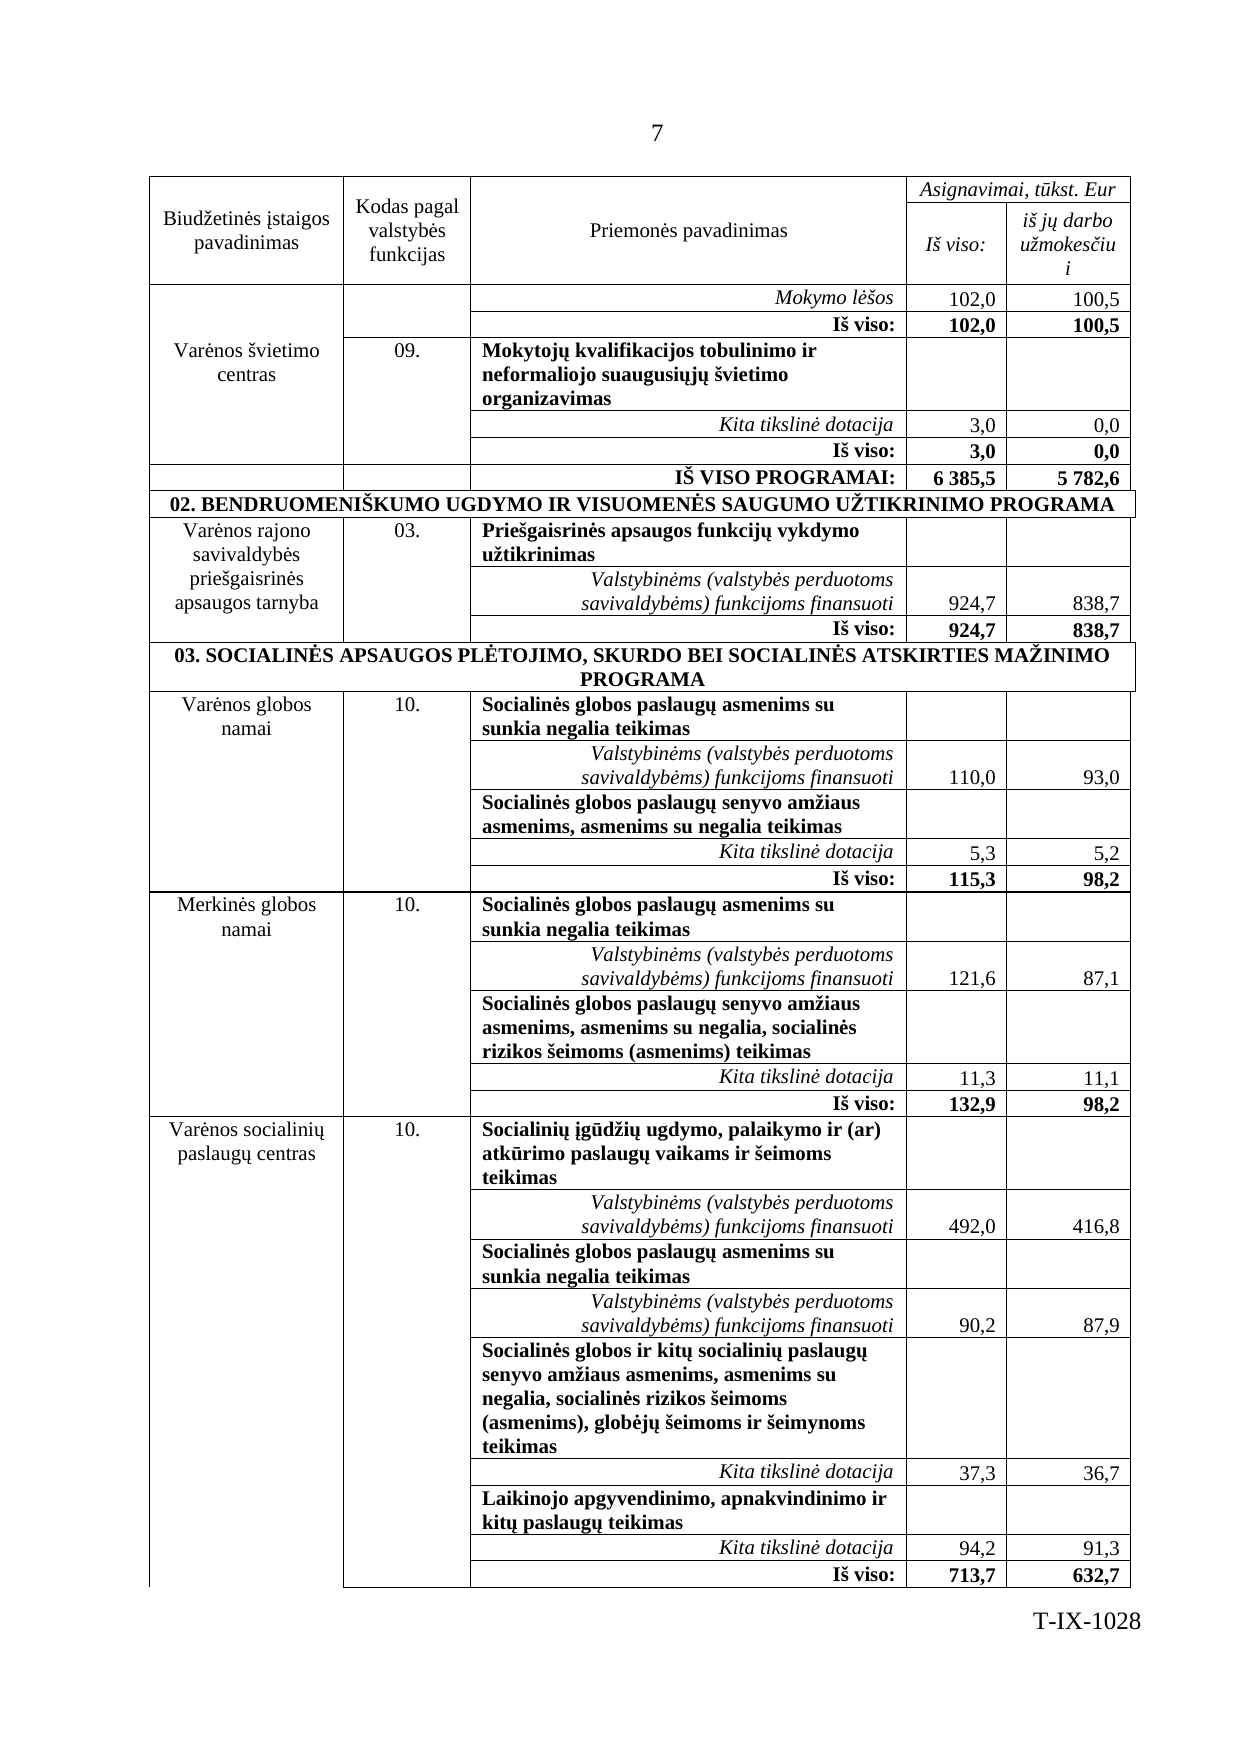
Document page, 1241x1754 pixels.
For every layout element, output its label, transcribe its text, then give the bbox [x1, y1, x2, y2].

table_cell Valstybinėms (valstybės perduotoms savivaldybėms) funkcijoms finansuoti [471, 567, 906, 615]
table_cell 11,3 [907, 1064, 1006, 1089]
table_cell [1160, 410, 1165, 437]
table_cell Varėnos globos namai [150, 692, 343, 891]
table_cell [1131, 1116, 1159, 1189]
table_cell [344, 1189, 470, 1238]
table_cell [1160, 1189, 1165, 1238]
table_cell [1160, 1485, 1165, 1534]
table_cell Valstybinėms (valstybės perduotoms savivaldybėms) funkcijoms finansuoti [471, 1289, 906, 1337]
table_cell [1160, 284, 1165, 311]
table_cell [1160, 202, 1165, 231]
table_cell 713,7 [907, 1561, 1006, 1587]
table_cell [1131, 865, 1159, 891]
table_cell 838,7 [1007, 616, 1130, 642]
table_cell 10. [344, 1117, 470, 1189]
table_cell Iš viso: [471, 312, 906, 337]
table_cell [344, 1090, 470, 1116]
table_cell 94,2 [907, 1535, 1006, 1560]
table_cell [1131, 838, 1159, 865]
table_cell [1131, 311, 1159, 337]
table_cell [1160, 517, 1165, 566]
table_cell [1160, 740, 1165, 789]
table_cell Iš viso: [471, 1091, 906, 1116]
table_header [1131, 176, 1135, 202]
table_cell [1131, 941, 1159, 990]
table_cell 5 782,6 [1007, 465, 1130, 490]
table_cell [1160, 941, 1165, 990]
table_cell [1160, 337, 1165, 410]
table_cell [1131, 1534, 1159, 1560]
table_cell [1007, 893, 1130, 941]
table_cell [1135, 202, 1159, 231]
table_cell 924,7 [907, 567, 1006, 615]
table_cell Laikinojo apgyvendinimo, apnakvindinimo ir kitų paslaugų teikimas [471, 1486, 906, 1534]
table_cell [1131, 202, 1135, 231]
table_cell [907, 518, 1006, 566]
table_cell Socialinės globos paslaugų asmenims su sunkia negalia teikimas [471, 893, 906, 941]
table_cell [1160, 615, 1165, 642]
table_cell [1131, 740, 1159, 789]
table_cell [1160, 1534, 1165, 1560]
table_cell 87,1 [1007, 942, 1130, 990]
table_cell 11,1 [1007, 1064, 1130, 1089]
table_cell 03. [344, 518, 470, 566]
table_cell [1160, 691, 1165, 740]
table_cell [1131, 464, 1159, 490]
table_cell [1131, 1458, 1159, 1485]
table_cell 87,9 [1007, 1289, 1130, 1337]
table_cell [1160, 838, 1165, 865]
table_cell [1160, 1239, 1165, 1288]
table_cell Mokymo lėšos [471, 285, 906, 311]
table_header Priemonės pavadinimas [471, 177, 906, 284]
table_cell [1131, 1063, 1159, 1089]
table_cell 0,0 [1007, 438, 1130, 463]
table_cell [1007, 1117, 1130, 1189]
table_cell 98,2 [1007, 1091, 1130, 1116]
table_cell Socialinės globos paslaugų asmenims su sunkia negalia teikimas [471, 692, 906, 740]
table_cell [1131, 1239, 1159, 1288]
table_cell [344, 1485, 470, 1534]
table_cell [907, 338, 1006, 410]
table_cell 632,7 [1007, 1561, 1130, 1587]
table_cell [1160, 891, 1165, 941]
table_cell 102,0 [907, 312, 1006, 337]
table_cell [1131, 258, 1159, 284]
table_cell [344, 1337, 470, 1458]
table_cell [907, 1117, 1006, 1189]
table_cell 492,0 [907, 1190, 1006, 1238]
table_cell 121,6 [907, 942, 1006, 990]
table_cell [1131, 517, 1159, 566]
table_cell [344, 615, 470, 642]
table_cell [344, 838, 470, 865]
table_cell [907, 1486, 1006, 1534]
table_cell [907, 1338, 1006, 1458]
table_cell [1160, 1337, 1165, 1458]
table_cell [1131, 1337, 1159, 1458]
table_cell [1136, 490, 1165, 517]
table_cell [344, 437, 470, 463]
table_cell [907, 790, 1006, 838]
table_cell 6 385,5 [907, 465, 1006, 490]
table_cell [1131, 284, 1159, 311]
table_cell [1131, 410, 1159, 437]
table_cell Valstybinėms (valstybės perduotoms savivaldybėms) funkcijoms finansuoti [471, 741, 906, 789]
table_header [1160, 176, 1165, 202]
table_cell [1131, 1189, 1159, 1238]
table_cell Varėnos rajono savivaldybės priešgaisrinės apsaugos tarnyba [150, 518, 343, 642]
table_cell [150, 465, 343, 490]
table_cell [1160, 1116, 1165, 1189]
table_cell 100,5 [1007, 312, 1130, 337]
table_cell [1131, 1288, 1159, 1337]
table_cell Kita tikslinė dotacija [471, 1459, 906, 1485]
table_cell 36,7 [1007, 1459, 1130, 1485]
table_header Asignavimai, tūkst. Eur [907, 177, 1130, 202]
table_cell Varėnos socialinių paslaugų centras [150, 1117, 343, 1587]
table_cell [344, 311, 470, 337]
table_cell [907, 692, 1006, 740]
table_cell 37,3 [907, 1459, 1006, 1485]
table_cell Socialinių įgūdžių ugdymo, palaikymo ir (ar) atkūrimo paslaugų vaikams ir šeimoms teikimas [471, 1117, 906, 1189]
table_cell [1131, 337, 1159, 410]
table_cell Iš viso: [471, 866, 906, 891]
table_cell 10. [344, 692, 470, 740]
table_cell [344, 1560, 470, 1587]
table_cell [344, 1534, 470, 1560]
table_cell [1160, 231, 1165, 257]
table_cell Kita tikslinė dotacija [471, 1064, 906, 1089]
table_cell [1160, 258, 1165, 284]
table_cell [150, 285, 343, 337]
table_cell [1160, 789, 1165, 838]
table_cell [1007, 1338, 1130, 1458]
table_cell Iš viso: [471, 1561, 906, 1587]
table_cell [1007, 790, 1130, 838]
table_cell [1131, 891, 1159, 941]
table_header [1135, 176, 1159, 202]
table_cell [1007, 991, 1130, 1063]
table_cell [1007, 692, 1130, 740]
table_cell [1160, 464, 1165, 490]
table_cell [344, 465, 470, 490]
table_cell 10. [344, 893, 470, 941]
table_cell [907, 991, 1006, 1063]
table_cell 90,2 [907, 1289, 1006, 1337]
table_cell Socialinės globos ir kitų socialinių paslaugų senyvo amžiaus asmenims, asmenims su negalia, socialinės rizikos šeimoms (asmenims), globėjų šeimoms ir šeimynoms teikimas [471, 1338, 906, 1458]
table_cell 98,2 [1007, 866, 1130, 891]
table_cell [344, 1288, 470, 1337]
table_cell [1131, 691, 1159, 740]
table_cell [1131, 1485, 1159, 1534]
table_cell Socialinės globos paslaugų senyvo amžiaus asmenims, asmenims su negalia teikimas [471, 790, 906, 838]
table_header Kodas pagal valstybės funkcijas [344, 177, 470, 284]
table_cell 102,0 [907, 285, 1006, 311]
table_cell Valstybinėms (valstybės perduotoms savivaldybėms) funkcijoms finansuoti [471, 1190, 906, 1238]
table_cell Valstybinėms (valstybės perduotoms savivaldybėms) funkcijoms finansuoti [471, 942, 906, 990]
table_cell Iš viso: [471, 616, 906, 642]
table_cell [1007, 1240, 1130, 1288]
table_cell [344, 1239, 470, 1288]
table_cell [907, 893, 1006, 941]
table_cell 132,9 [907, 1091, 1006, 1116]
table_cell [344, 789, 470, 838]
table_cell 5,3 [907, 839, 1006, 865]
table_cell [1007, 338, 1130, 410]
table_cell [1131, 231, 1159, 257]
table_cell [1131, 789, 1159, 838]
table_header Biudžetinės įstaigos pavadinimas [150, 177, 343, 284]
table_cell 93,0 [1007, 741, 1130, 789]
table_cell [1131, 437, 1159, 463]
table_cell Varėnos švietimo centras [150, 337, 343, 463]
table_cell [1131, 1560, 1159, 1587]
table_cell 91,3 [1007, 1535, 1130, 1560]
table_cell Mokytojų kvalifikacijos tobulinimo ir neformaliojo suaugusiųjų švietimo organizavimas [471, 338, 906, 410]
table_cell 0,0 [1007, 411, 1130, 437]
table_cell 02. BENDRUOMENIŠKUMO UGDYMO IR VISUOMENĖS SAUGUMO UŽTIKRINIMO PROGRAMA [150, 491, 1135, 517]
table_cell 110,0 [907, 741, 1006, 789]
table_cell [1160, 1560, 1165, 1587]
table_cell [344, 410, 470, 437]
table_cell Kita tikslinė dotacija [471, 411, 906, 437]
table_cell [1160, 437, 1165, 463]
table_cell [1131, 615, 1159, 642]
table_cell IŠ VISO PROGRAMAI: [471, 465, 906, 490]
table_cell Kita tikslinė dotacija [471, 839, 906, 865]
table_cell 838,7 [1007, 567, 1130, 615]
table_cell [1136, 642, 1165, 691]
table_cell 3,0 [907, 411, 1006, 437]
table_cell [1160, 1090, 1165, 1116]
table_cell 100,5 [1007, 285, 1130, 311]
table_cell [344, 865, 470, 891]
table_cell Iš viso: [907, 203, 1006, 284]
table_cell Priešgaisrinės apsaugos funkcijų vykdymo užtikrinimas [471, 518, 906, 566]
table_cell 924,7 [907, 616, 1006, 642]
table_cell [1160, 865, 1165, 891]
table_cell 5,2 [1007, 839, 1130, 865]
table_cell [344, 941, 470, 990]
table_cell [1160, 1063, 1165, 1089]
table_cell [907, 1240, 1006, 1288]
table_cell [344, 740, 470, 789]
table_cell [1160, 311, 1165, 337]
table_cell [1160, 1458, 1165, 1485]
table_cell Kita tikslinė dotacija [471, 1535, 906, 1560]
table_cell [344, 285, 470, 311]
table_cell [1131, 990, 1159, 1063]
table_cell 03. SOCIALINĖS APSAUGOS PLĖTOJIMO, SKURDO BEI SOCIALINĖS ATSKIRTIES MAŽINIMO PROGRAMA [150, 643, 1135, 691]
table_cell 115,3 [907, 866, 1006, 891]
table_cell [1131, 566, 1159, 615]
table_cell [1160, 990, 1165, 1063]
table_cell 3,0 [907, 438, 1006, 463]
table_cell [344, 1458, 470, 1485]
table_cell [344, 990, 470, 1063]
table_cell iš jų darbo užmokesčiui [1007, 203, 1130, 284]
table_cell Merkinės globos namai [150, 893, 343, 1116]
table_cell Iš viso: [471, 438, 906, 463]
table_cell [1007, 518, 1130, 566]
table_cell [344, 566, 470, 615]
table_cell [1160, 566, 1165, 615]
table_cell 416,8 [1007, 1190, 1130, 1238]
table_cell 09. [344, 338, 470, 410]
table_cell Socialinės globos paslaugų asmenims su sunkia negalia teikimas [471, 1240, 906, 1288]
table_cell [1007, 1486, 1130, 1534]
table_cell Socialinės globos paslaugų senyvo amžiaus asmenims, asmenims su negalia, socialinės rizikos šeimoms (asmenims) teikimas [471, 991, 906, 1063]
table_cell [1160, 1288, 1165, 1337]
table_cell [344, 1063, 470, 1089]
table_cell [1131, 1090, 1159, 1116]
